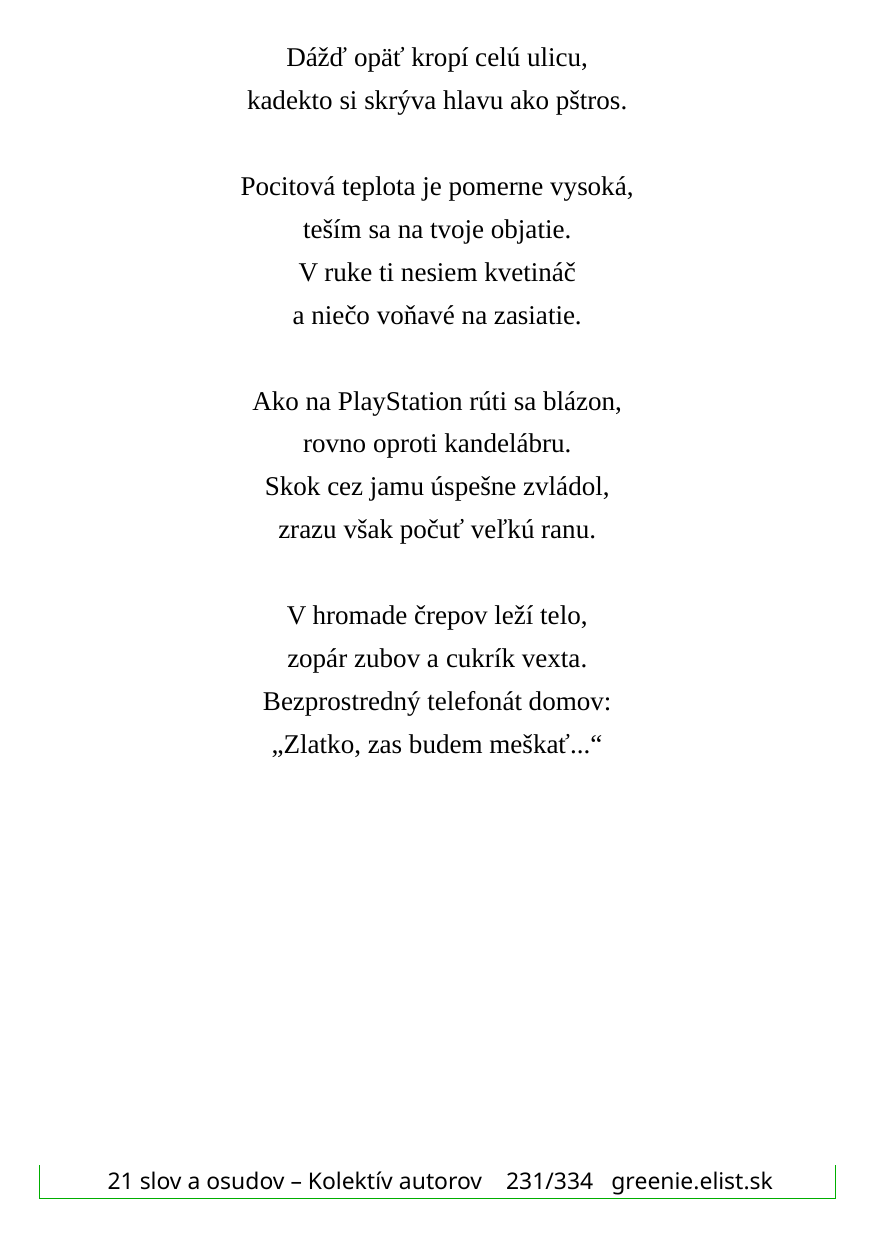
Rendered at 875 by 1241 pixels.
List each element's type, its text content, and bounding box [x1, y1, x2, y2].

text Dážď opäť kropí celú ulicu, [41, 41, 833, 72]
text rovno oproti kandelábru. [41, 428, 833, 459]
text a niečo voňavé na zasiatie. [41, 299, 833, 330]
text Bezprostredný telefonát domov: [41, 685, 833, 716]
text Ako na PlayStation rúti sa blázon, [41, 385, 833, 416]
text teším sa na tvoje objatie. [41, 213, 833, 244]
text V hromade črepov leží telo, [41, 599, 833, 630]
text Pocitová teplota je pomerne vysoká, [41, 170, 833, 201]
text Skok cez jamu úspešne zvládol, [41, 471, 833, 502]
text „Zlatko, zas budem meškať...“ [41, 728, 833, 759]
text kadekto si skrýva hlavu ako pštros. [41, 84, 833, 115]
text V ruke ti nesiem kvetináč [41, 256, 833, 287]
text zrazu však počuť veľkú ranu. [41, 513, 833, 544]
text zopár zubov a cukrík vexta. [41, 642, 833, 673]
